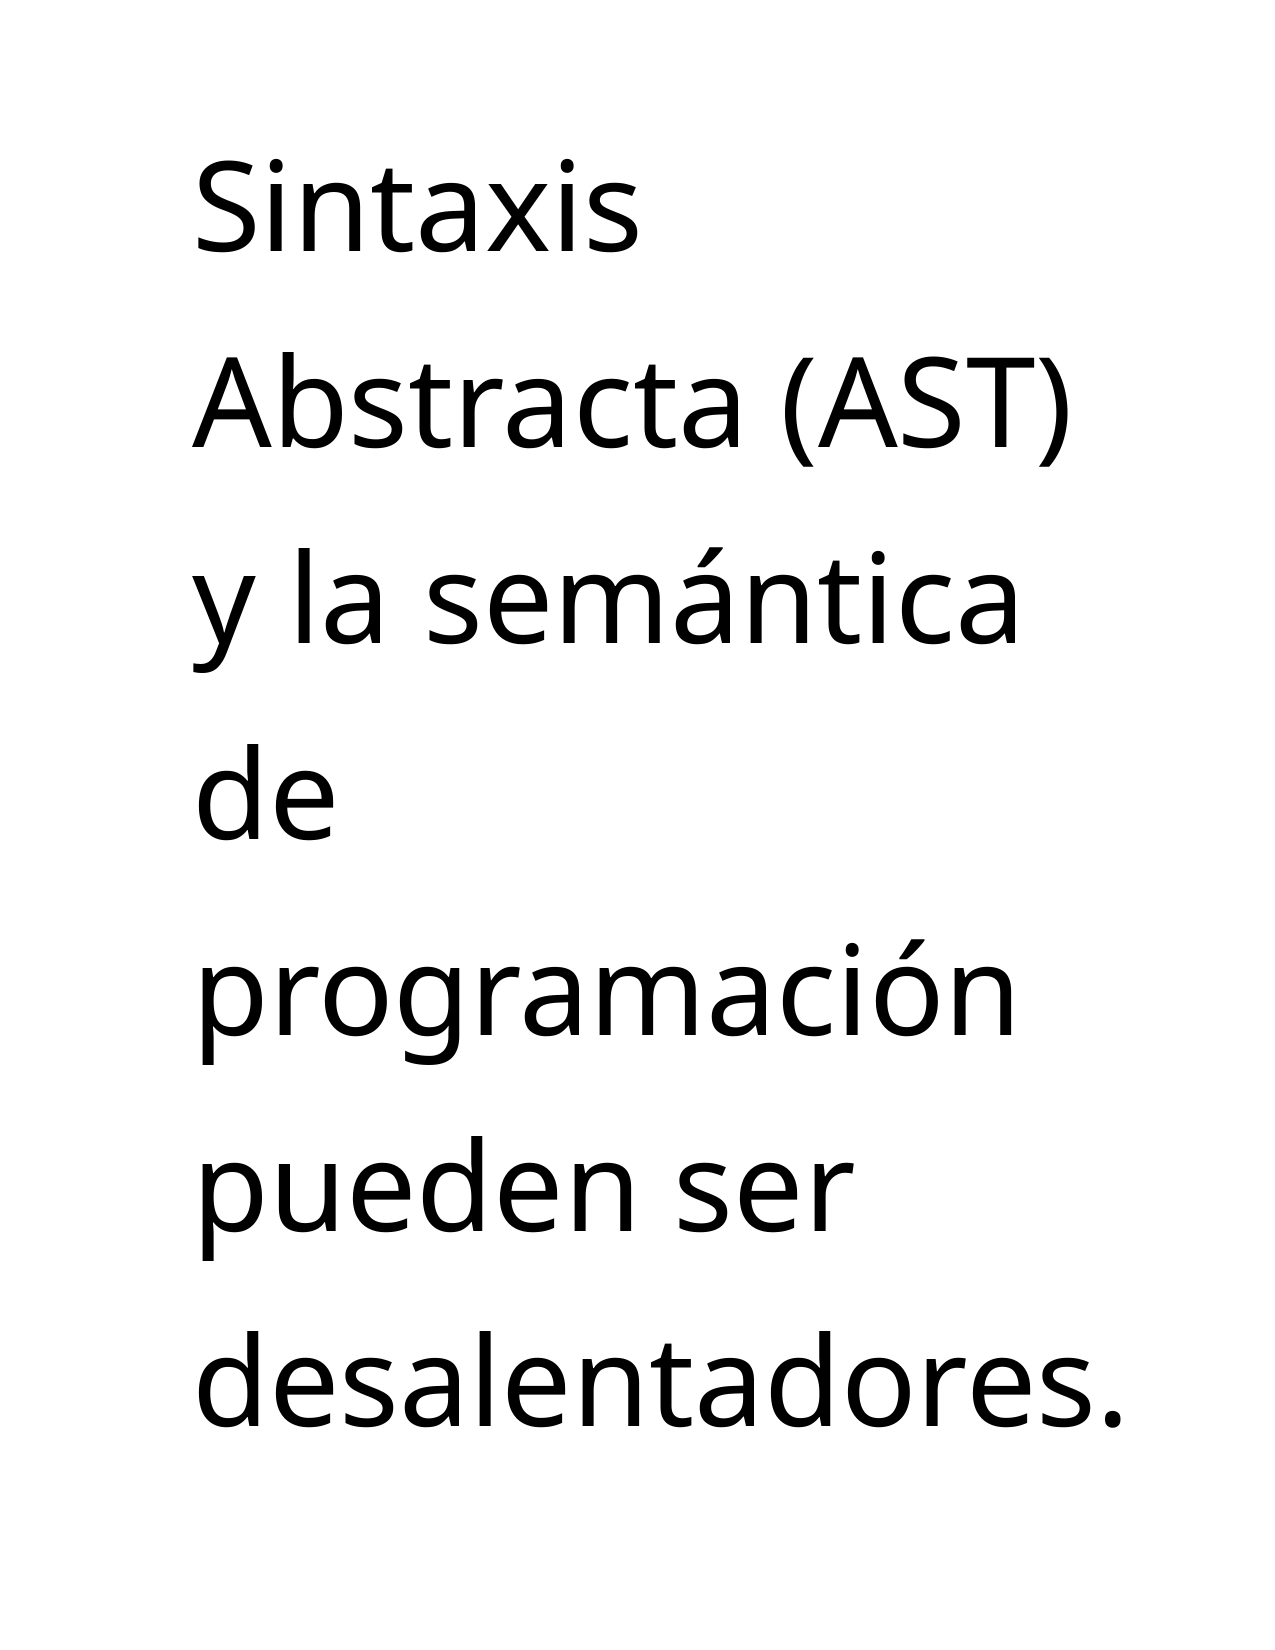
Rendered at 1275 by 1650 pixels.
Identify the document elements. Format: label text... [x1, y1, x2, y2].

list Sintaxis Abstracta (AST) y la semántica de programación pueden ser desalentadores. [162, 118, 1157, 1463]
